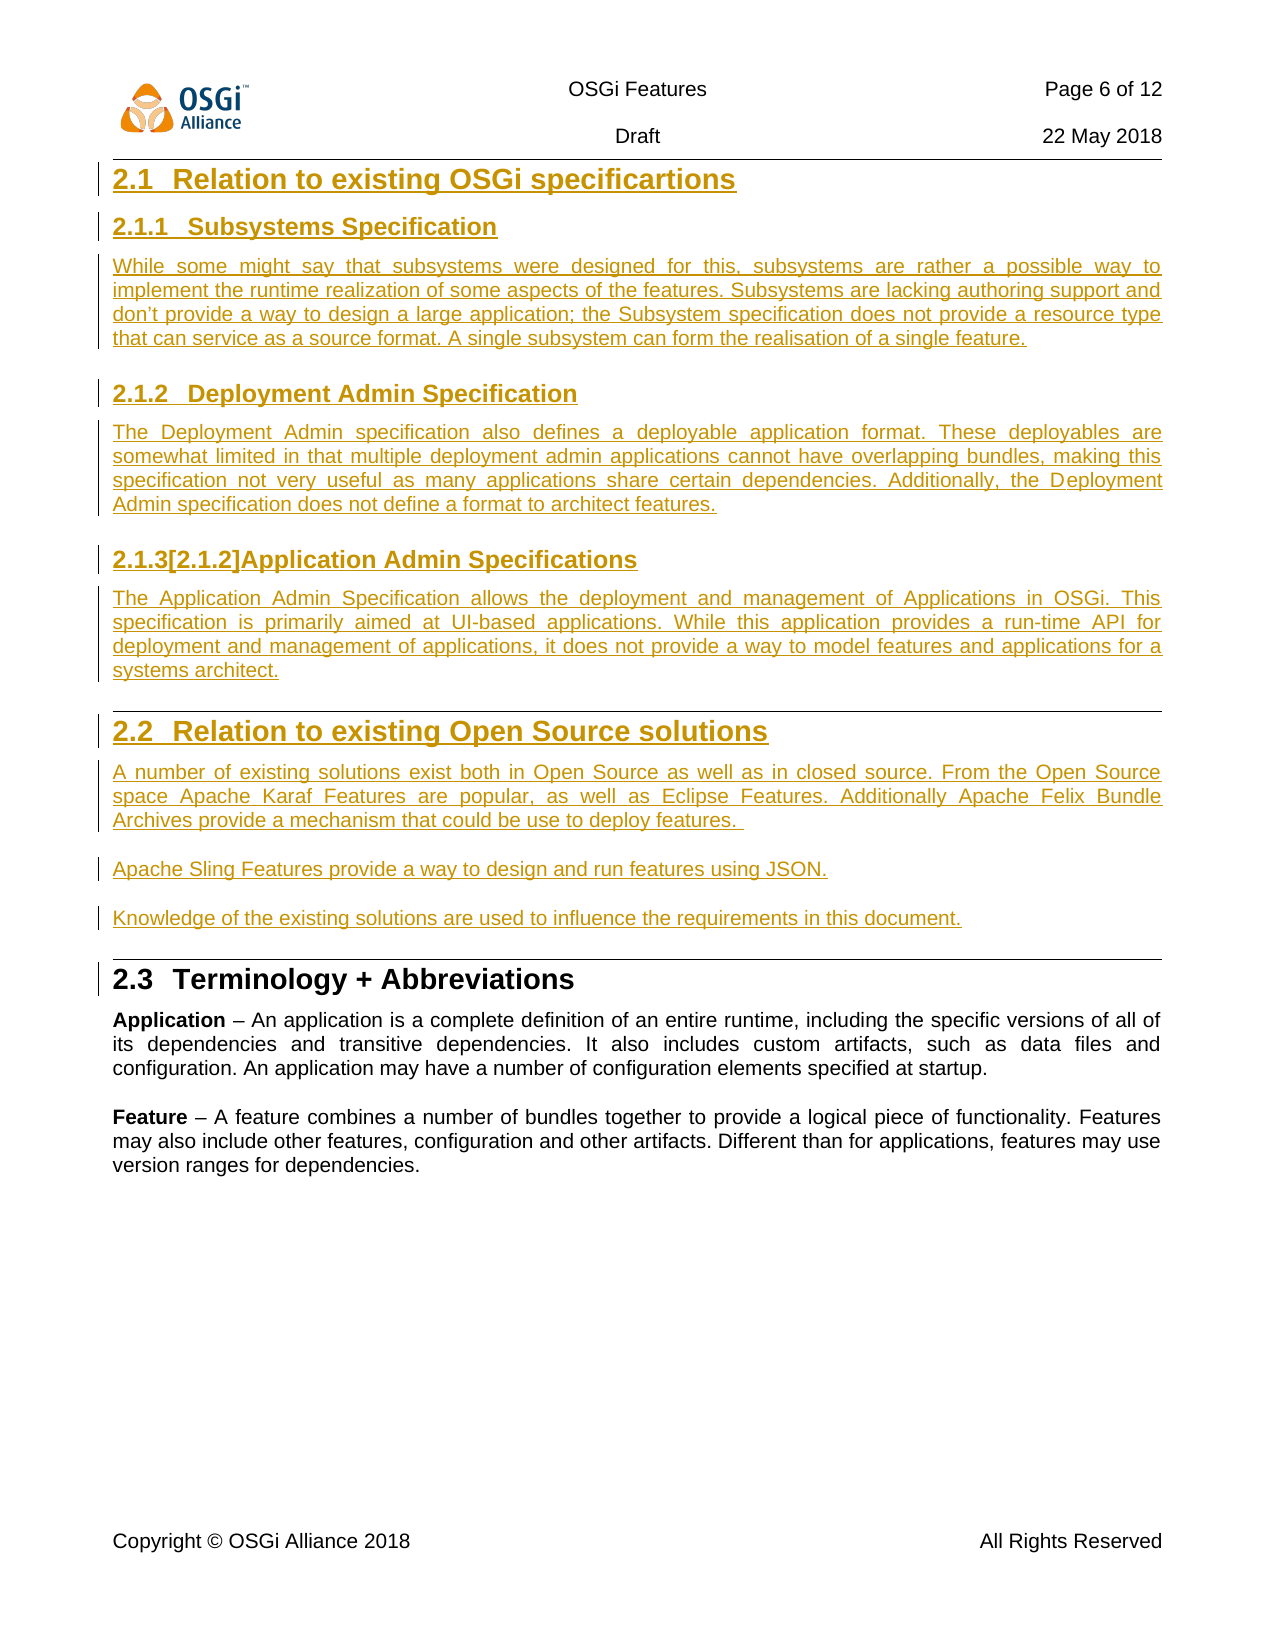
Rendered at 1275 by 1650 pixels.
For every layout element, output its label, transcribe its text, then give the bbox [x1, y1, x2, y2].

picture [113, 76, 257, 140]
subtitle Relation to existing OSGi specificartions [112, 160, 1162, 196]
text While some might say that subsystems were designed for this, subsystems are rather a possible way to [112, 253, 1162, 274]
subtitle Deployment Admin Specification [112, 378, 1162, 407]
text specification is primarily aimed at UI-based applications. While this application provides a run-time API for [112, 608, 1162, 631]
text Admin specification does not define a format to architect features. [112, 490, 1162, 516]
subtitle Subsystems Specification [112, 212, 1162, 241]
text Apache Sling Features provide a way to design and run features using JSON. [112, 857, 1162, 881]
text Archives provide a mechanism that could be use to deploy features. [112, 806, 1162, 832]
text implement the runtime realization of some aspects of the features. Subsystems are lacking authoring support and [112, 275, 1162, 298]
text systems architect. [112, 656, 1162, 682]
text specification not very useful as many applications share certain dependencies. Additionally, the Deployment [112, 466, 1162, 489]
subtitle Application Admin Specifications [112, 545, 1162, 573]
text Feature – A feature combines a number of bundles together to provide a logical piece of functionality. Features may also include other features, configuration and other artifacts. Different than for applications, features may use version ranges for dependencies. [112, 1105, 1162, 1177]
text space Apache Karaf Features are popular, as well as Eclipse Features. Additionally Apache Felix Bundle [112, 782, 1162, 805]
subtitle Terminology + Abbreviations [112, 960, 1162, 996]
text don’t provide a way to design a large application; the Subsystem specification does not provide a resource type [112, 299, 1162, 322]
text A number of existing solutions exist both in Open Source as well as in closed source. From the Open Source [112, 760, 1162, 781]
text Knowledge of the existing solutions are used to influence the requirements in this document. [112, 906, 1162, 930]
subtitle Relation to existing Open Source solutions [112, 712, 1162, 748]
text that can service as a source format. A single subsystem can form the realisation of a single feature. [112, 323, 1162, 349]
text somewhat limited in that multiple deployment admin applications cannot have overlapping bundles, making this [112, 442, 1162, 465]
text Application – An application is a complete definition of an entire runtime, including the specific versions of all of its dependencies and transitive dependencies. It also includes custom artifacts, such as data files and configuration. An application may have a number of configuration elements specified at startup. [112, 1008, 1162, 1080]
text The Deployment Admin specification also defines a deployable application format. These deployables are [112, 420, 1162, 441]
text deployment and management of applications, it does not provide a way to model features and applications for a [112, 632, 1162, 655]
text The Application Admin Specification allows the deployment and management of Applications in OSGi. This [112, 586, 1162, 607]
